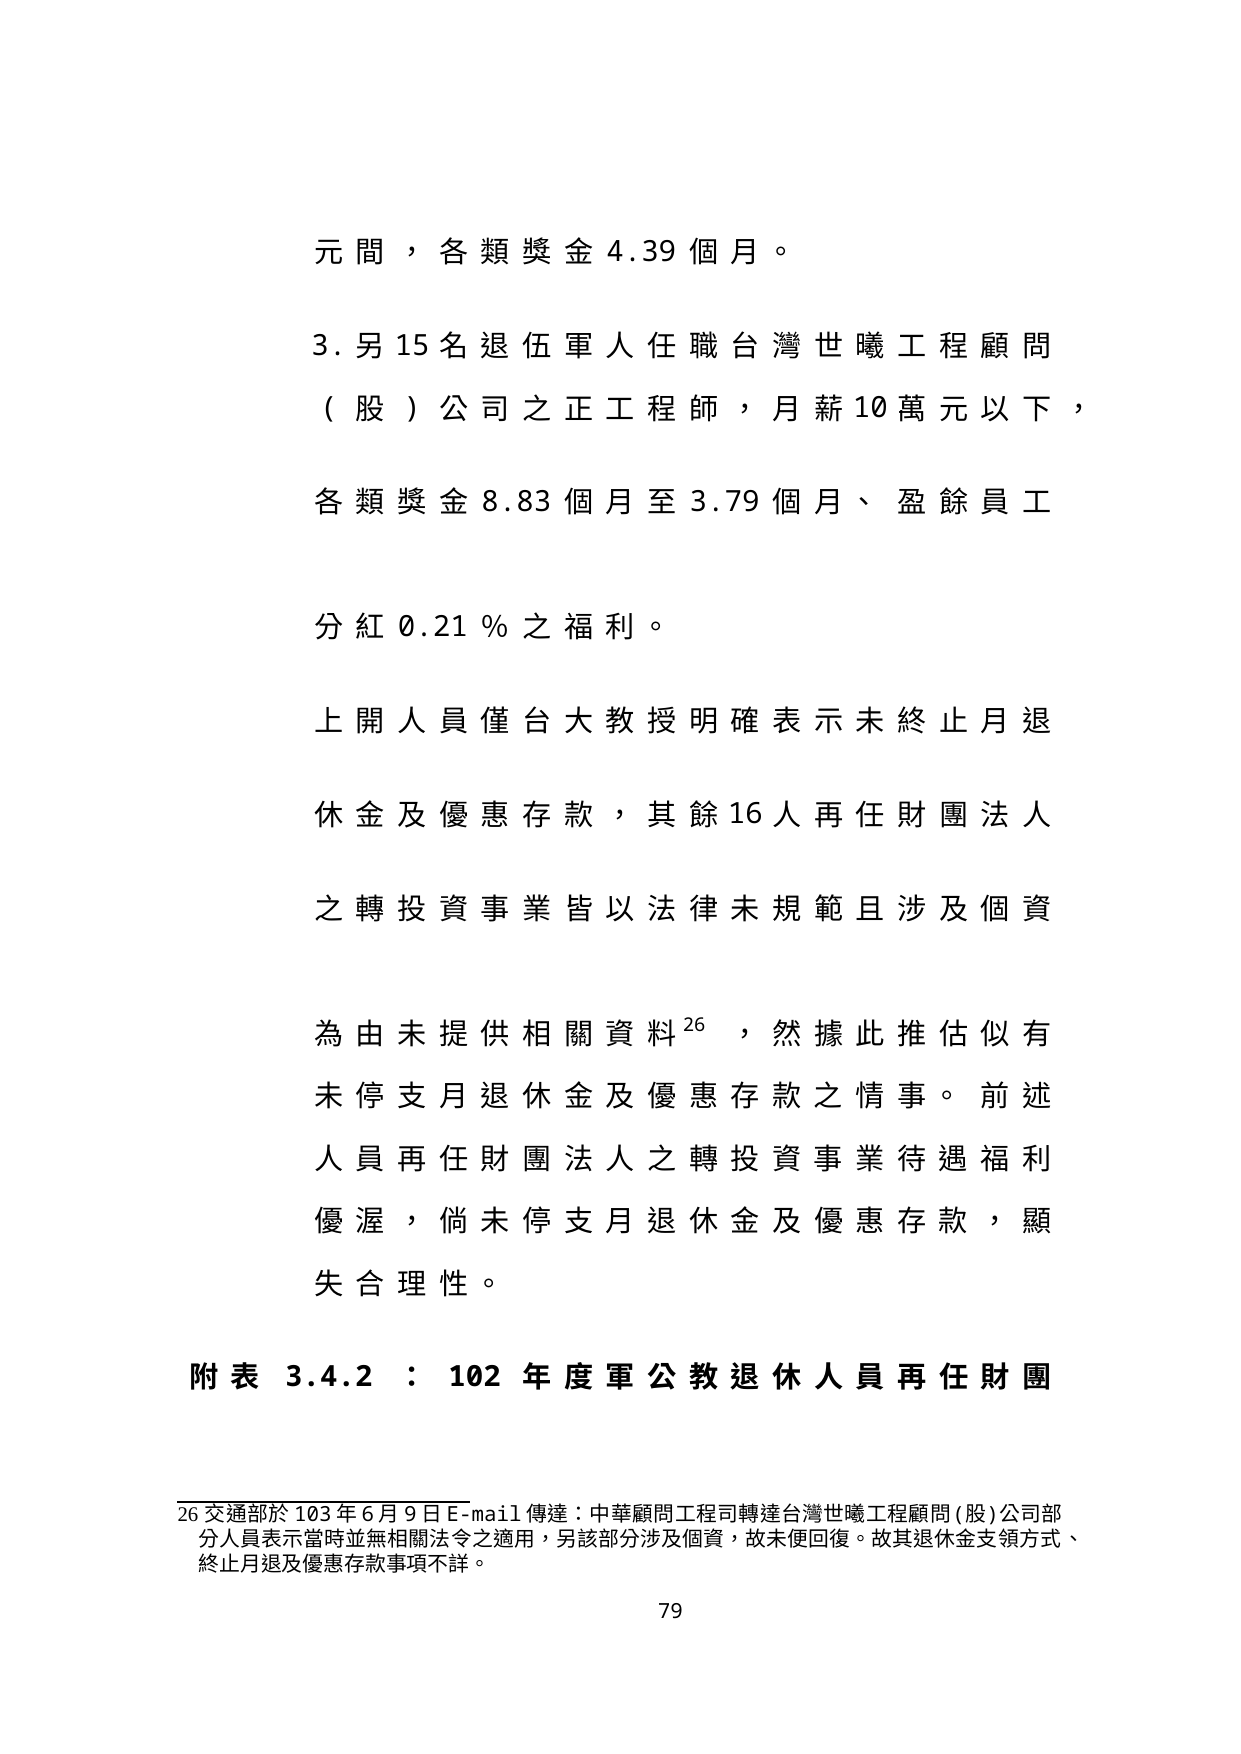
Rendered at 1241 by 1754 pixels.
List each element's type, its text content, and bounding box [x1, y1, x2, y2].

text 上開人員僅台大教授明確表示未終止月退休金及優惠存款，其餘16人再任財團法人之轉投資事業皆以法律未規範且涉及個資為由未提供相關資料，然據此推估似有未停支月退休金及優惠存款之情事。前述人員再任財團法人之轉投資事業待遇福利優渥，倘未停支月退休金及優惠存款，顯失合理性。 [271, 677, 1058, 1302]
text 附表3.4.2：102年度軍公教退休人員再任財團 [183, 1302, 1058, 1427]
text 元間，各類獎金4.39個月。 [271, 177, 1058, 302]
text 交通部於103年6月9日E-mail傳達：中華顧問工程司轉達台灣世曦工程顧問(股)公司部分人員表示當時並無相關法令之適用，另該部分涉及個資，故未便回復。故其退休金支領方式、終止月退及優惠存款事項不詳。 [177, 1502, 1063, 1577]
text 3.另15名退伍軍人任職台灣世曦工程顧問(股)公司之正工程師，月薪10萬元以下，各類獎金8.83個月至3.79個月、盈餘員工分紅0.21％之福利。 [271, 302, 1058, 677]
